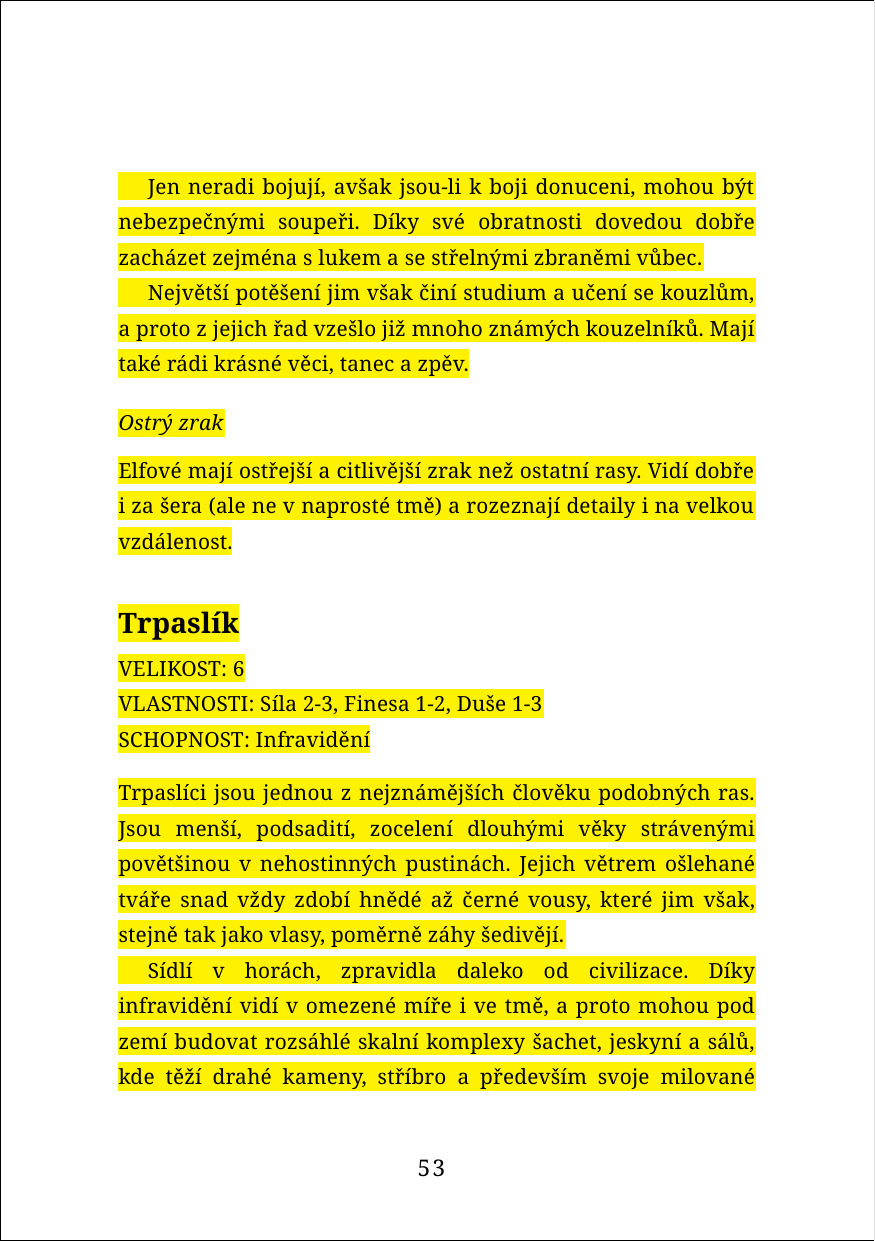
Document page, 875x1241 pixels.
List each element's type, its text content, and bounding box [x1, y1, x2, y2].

text Trpaslíci jsou jednou z nejznámějších člověku podobných ras. Jsou menší, podsadití, zocelení dlouhými věky strávenými povětšinou v nehostinných pustinách. Jejich větrem ošlehané tváře snad vždy zdobí hnědé až černé vousy, které jim však, stejně tak jako vlasy, poměrně záhy šedivějí. Sídlí v horách, zpravidla daleko od civilizace. Díky infravidění vidí v omezené míře i ve tmě, a proto mohou pod zemí budovat rozsáhlé skalní komplexy šachet, jeskyní a sálů, kde těží drahé kameny, stříbro a především svoje milované [118, 778, 756, 1091]
text VELIKOST: 6 VLASTNOSTI: Síla 2-3, Finesa 1-2, Duše 1-3 SCHOPNOST: Infravidění [118, 654, 756, 753]
subtitle Trpaslík [118, 604, 756, 642]
text Ostrý zrak [118, 408, 756, 437]
text Elfové mají ostřejší a citlivější zrak než ostatní rasy. Vidí dobře i za šera (ale ne v naprosté tmě) a rozeznají detaily i na velkou vzdálenost. [118, 456, 756, 555]
text Jen neradi bojují, avšak jsou-li k boji donuceni, mohou být nebezpečnými soupeři. Díky své obratnosti dovedou dobře zacházet zejména s lukem a se střelnými zbraněmi vůbec. Největší potěšení jim však činí studium a učení se kouzlům, a proto z jejich řad vzešlo již mnoho známých kouzelníků. Mají také rádi krásné věci, tanec a zpěv. [118, 172, 756, 378]
